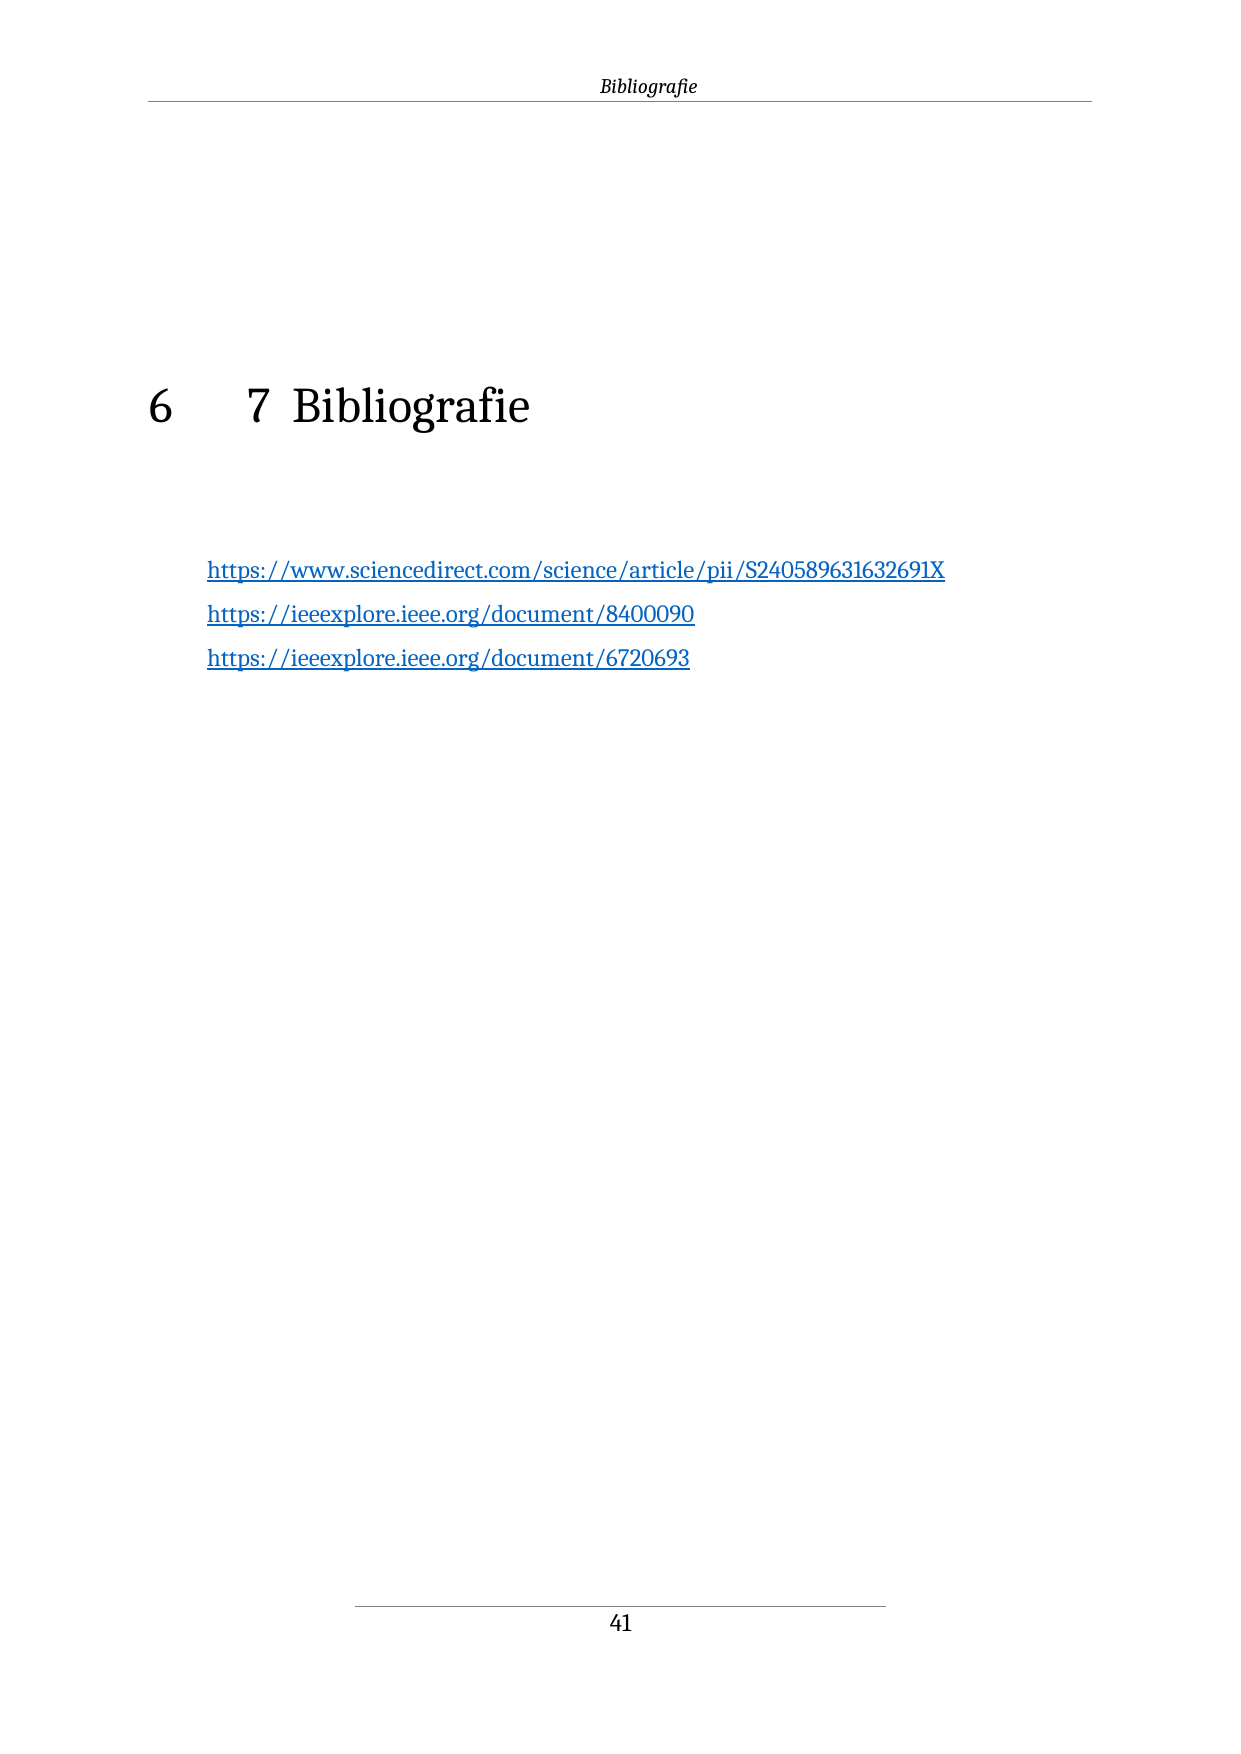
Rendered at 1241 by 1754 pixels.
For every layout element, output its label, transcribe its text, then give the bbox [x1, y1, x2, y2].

table_cell [246, 259, 1092, 293]
table_cell [148, 259, 246, 293]
table_cell [148, 225, 246, 259]
table_cell Bibliografie [246, 326, 1092, 468]
text https://ieeexplore.ieee.org/document/8400090 [148, 600, 1092, 629]
table_cell [148, 293, 246, 326]
table_header [246, 192, 1092, 225]
table_cell [246, 225, 1092, 259]
text https://ieeexplore.ieee.org/document/6720693 [148, 644, 1092, 673]
table_cell [148, 326, 246, 468]
table_header [148, 192, 246, 225]
table_cell [246, 293, 1092, 326]
text https://www.sciencedirect.com/science/article/pii/S240589631632691X [148, 556, 1092, 584]
